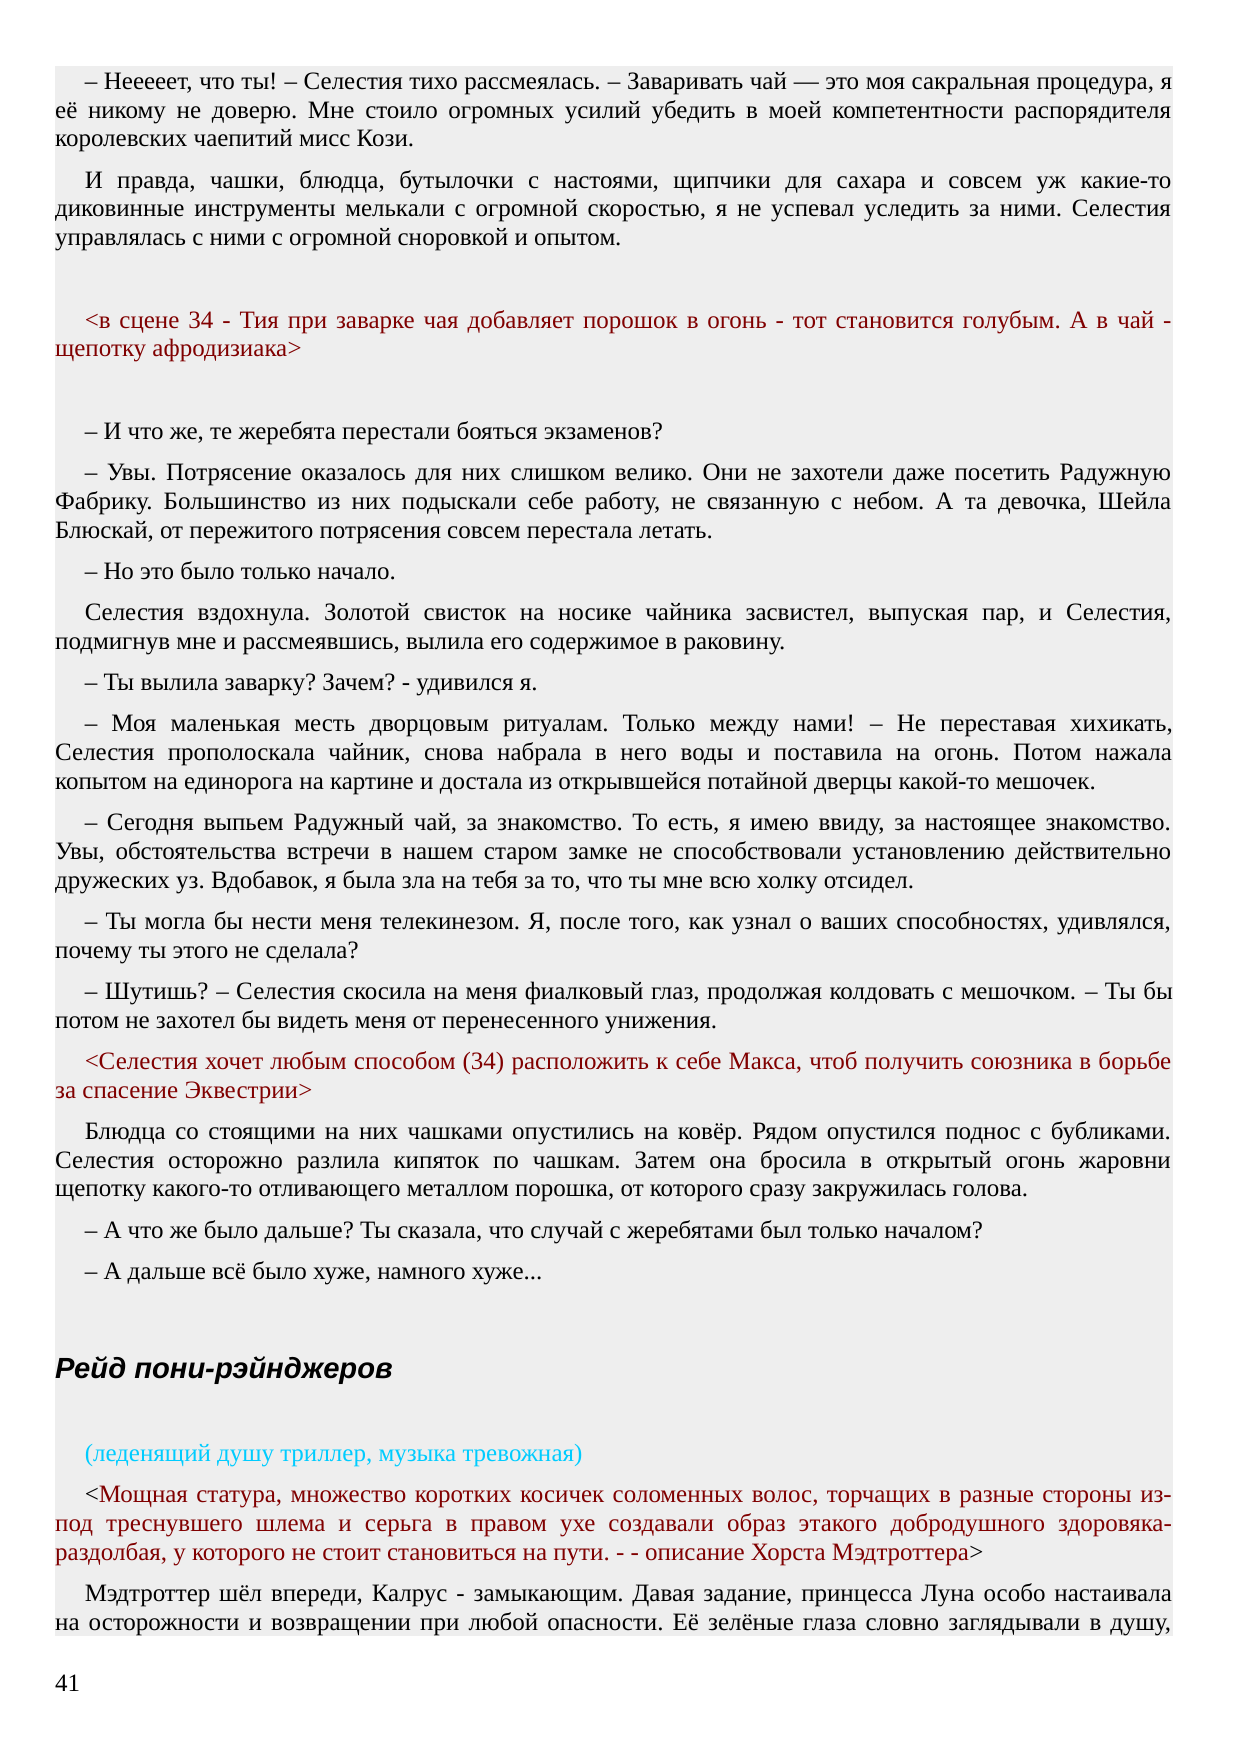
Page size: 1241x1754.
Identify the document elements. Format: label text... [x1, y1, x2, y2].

text Мэдтроттер шёл впереди, Калрус - замыкающим. Давая задание, принцесса Луна особо настаивала на осторожности и возвращении при любой опасности. Её зелёные глаза словно заглядывали в душу, [55, 1578, 1173, 1636]
text – Сегодня выпьем Радужный чай, за знакомство. То есть, я имею ввиду, за настоящее знакомство. Увы, обстоятельства встречи в нашем старом замке не способствовали установлению действительно дружеских уз. Вдобавок, я была зла на тебя за то, что ты мне всю холку отсидел. [55, 807, 1173, 893]
text – Но это было только начало. [55, 556, 1173, 585]
text – Увы. Потрясение оказалось для них слишком велико. Они не захотели даже посетить Радужную Фабрику. Большинство из них подыскали себе работу, не связанную с небом. А та девочка, Шейла Блюскай, от пережитого потрясения совсем перестала летать. [55, 457, 1173, 543]
subtitle Рейд пони-рэйнджеров [55, 1351, 1173, 1384]
text (леденящий душу триллер, музыка тревожная) [55, 1438, 1173, 1467]
text <Мощная статура, множество коротких косичек соломенных волос, торчащих в разные стороны из-под треснувшего шлема и серьга в правом ухе создавали образ этакого добродушного здоровяка-раздолбая, у которого не стоит становиться на пути. - - описание Хорста Мэдтроттера> [55, 1479, 1173, 1566]
text – А что же было дальше? Ты сказала, что случай с жеребятами был только началом? [55, 1215, 1173, 1243]
text – Ты могла бы нести меня телекинезом. Я, после того, как узнал о ваших способностях, удивлялся, почему ты этого не сделала? [55, 906, 1173, 963]
text Блюдца со стоящими на них чашками опустились на ковёр. Рядом опустился поднос с бубликами. Селестия осторожно разлила кипяток по чашкам. Затем она бросила в открытый огонь жаровни щепотку какого-то отливающего металлом порошка, от которого сразу закружилась голова. [55, 1116, 1173, 1202]
text – Моя маленькая месть дворцовым ритуалам. Только между нами! – Не переставая хихикать, Селестия прополоскала чайник, снова набрала в него воды и поставила на огонь. Потом нажала копытом на единорога на картине и достала из открывшейся потайной дверцы какой-то мешочек. [55, 708, 1173, 795]
text – А дальше всё было хуже, намного хуже... [55, 1256, 1173, 1285]
text Селестия вздохнула. Золотой свисток на носике чайника засвистел, выпуская пар, и Селестия, подмигнув мне и рассмеявшись, вылила его содержимое в раковину. [55, 597, 1173, 655]
text <в сцене 34 - Тия при заварке чая добавляет порошок в огонь - тот становится голубым. А в чай - щепотку афродизиака> [55, 305, 1173, 362]
text – И что же, те жеребята перестали бояться экзаменов? [55, 416, 1173, 445]
text – Ты вылила заварку? Зачем? - удивился я. [55, 667, 1173, 696]
text – Шутишь? – Селестия скосила на меня фиалковый глаз, продолжая колдовать с мешочком. – Ты бы потом не захотел бы видеть меня от перенесенного унижения. [55, 976, 1173, 1033]
text <Селестия хочет любым способом (34) расположить к себе Макса, чтоб получить союзника в борьбе за спасение Эквестрии> [55, 1046, 1173, 1103]
text – Нееееет, что ты! – Селестия тихо рассмеялась. – Заваривать чай — это моя сакральная процедура, я её никому не доверю. Мне стоило огромных усилий убедить в моей компетентности распорядителя королевских чаепитий мисс Кози. [55, 66, 1173, 152]
text И правда, чашки, блюдца, бутылочки с настоями, щипчики для сахара и совсем уж какие-то диковинные инструменты мелькали с огромной скоростью, я не успевал уследить за ними. Селестия управлялась с ними с огромной сноровкой и опытом. [55, 165, 1173, 251]
